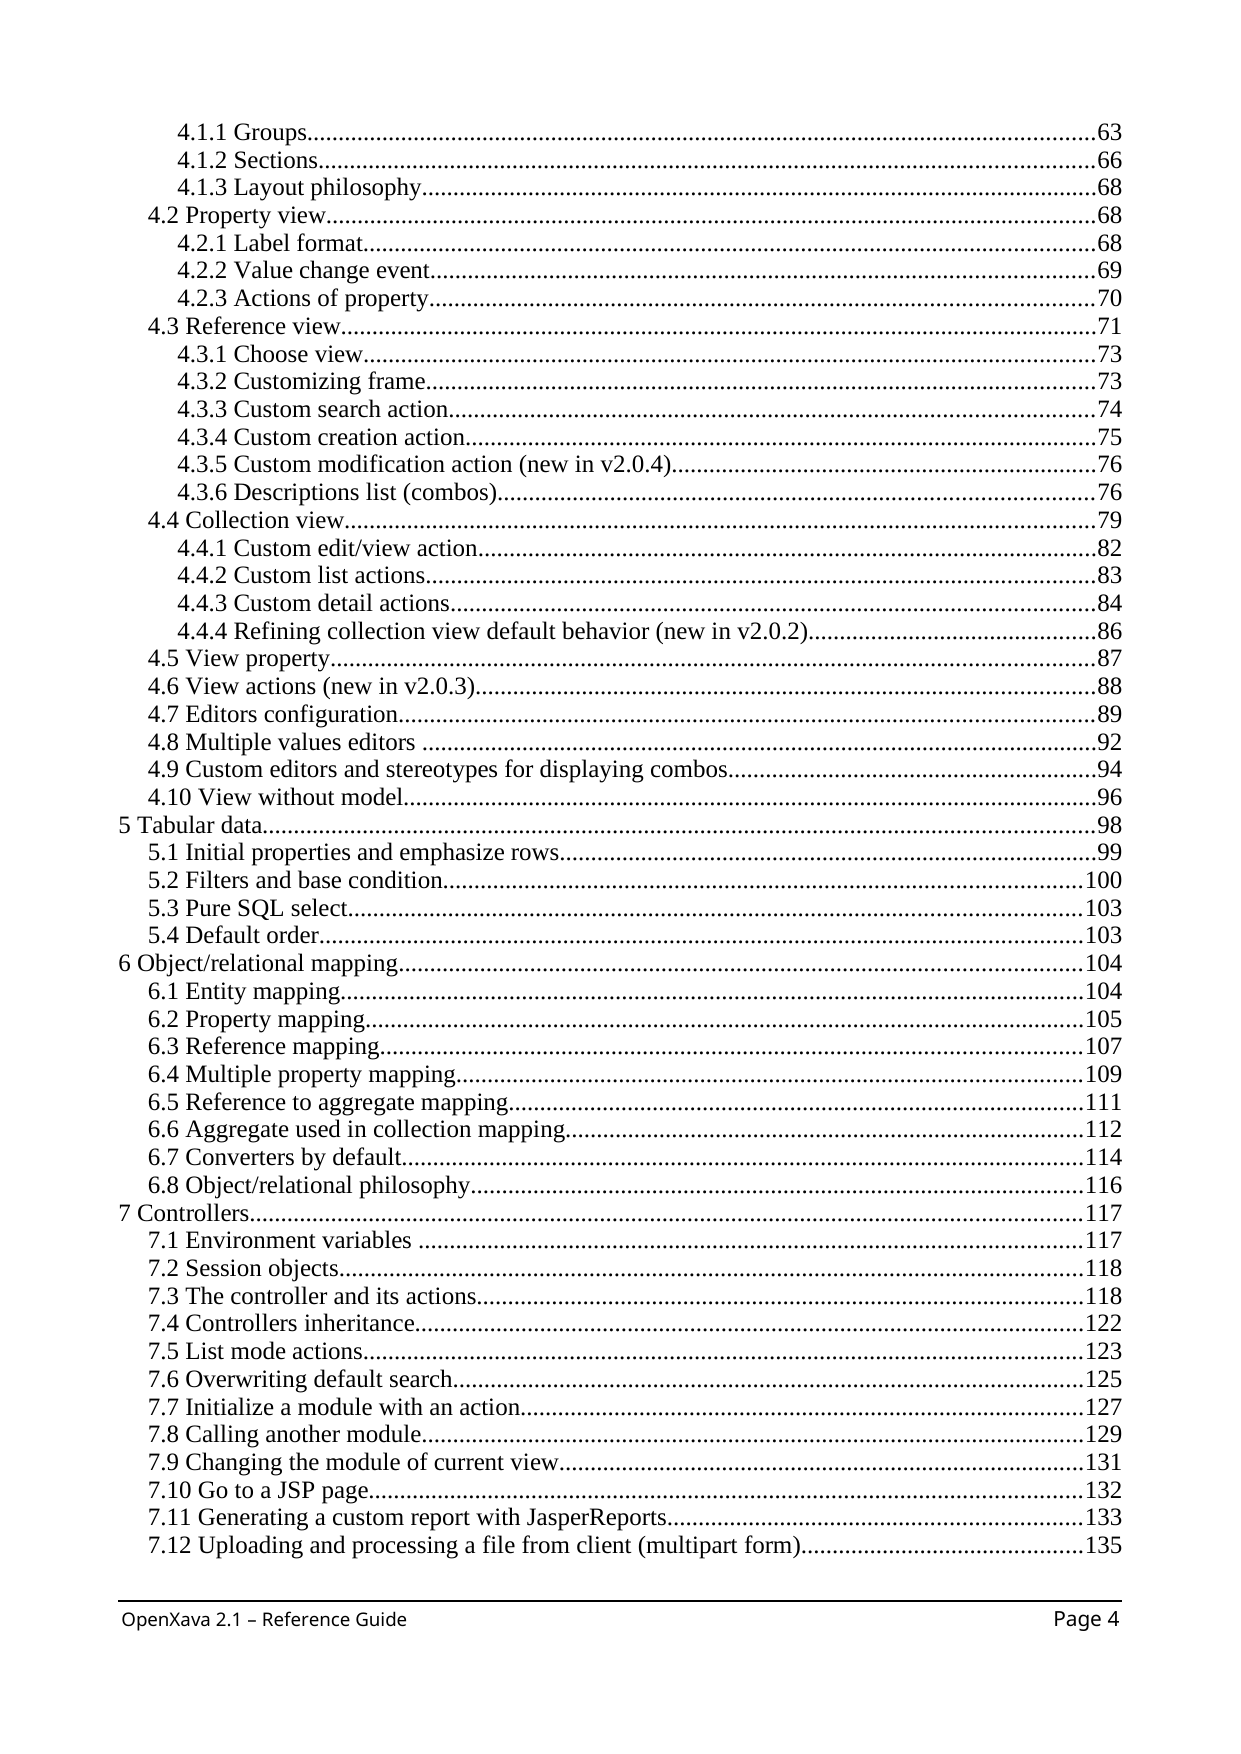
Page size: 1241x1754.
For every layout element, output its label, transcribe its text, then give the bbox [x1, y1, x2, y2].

text 7.10 Go to a JSP page 132 [148, 1476, 1122, 1503]
text 7.4 Controllers inheritance 122 [148, 1309, 1122, 1337]
text 6.6 Aggregate used in collection mapping 112 [148, 1116, 1122, 1143]
text 4.10 View without model 96 [148, 783, 1122, 811]
text 4.2 Property view 68 [148, 201, 1122, 229]
text 4.9 Custom editors and stereotypes for displaying combos 94 [148, 755, 1122, 783]
text 7.9 Changing the module of current view 131 [148, 1448, 1122, 1476]
text 4.3.3 Custom search action 74 [177, 395, 1122, 423]
text 4.6 View actions (new in v2.0.3) 88 [148, 672, 1122, 700]
text 7 Controllers 117 [118, 1199, 1122, 1226]
text 4.1.1 Groups 63 [177, 118, 1122, 146]
text 4.3 Reference view 71 [148, 312, 1122, 340]
text 4.4 Collection view 79 [148, 506, 1122, 534]
text 4.3.4 Custom creation action 75 [177, 423, 1122, 451]
text 6.8 Object/relational philosophy 116 [148, 1171, 1122, 1199]
text 4.5 View property 87 [148, 644, 1122, 672]
text 6.4 Multiple property mapping 109 [148, 1060, 1122, 1088]
text 5 Tabular data 98 [118, 811, 1122, 838]
text 4.2.2 Value change event 69 [177, 257, 1122, 284]
text 5.1 Initial properties and emphasize rows 99 [148, 838, 1122, 866]
text 6.5 Reference to aggregate mapping 111 [148, 1088, 1122, 1116]
text 4.4.2 Custom list actions 83 [177, 561, 1122, 589]
text 4.3.6 Descriptions list (combos) 76 [177, 478, 1122, 506]
text 6.7 Converters by default 114 [148, 1143, 1122, 1171]
text 4.4.4 Refining collection view default behavior (new in v2.0.2) 86 [177, 617, 1122, 644]
text 4.8 Multiple values editors 92 [148, 728, 1122, 755]
text 6 Object/relational mapping 104 [118, 949, 1122, 977]
text 5.2 Filters and base condition 100 [148, 866, 1122, 894]
text 4.7 Editors configuration 89 [148, 700, 1122, 728]
text 7.3 The controller and its actions 118 [148, 1282, 1122, 1309]
text 4.3.2 Customizing frame 73 [177, 367, 1122, 395]
text 5.3 Pure SQL select 103 [148, 894, 1122, 922]
text 4.3.5 Custom modification action (new in v2.0.4) 76 [177, 451, 1122, 478]
text 4.2.1 Label format 68 [177, 229, 1122, 257]
text 4.4.1 Custom edit/view action 82 [177, 534, 1122, 561]
text 4.2.3 Actions of property 70 [177, 284, 1122, 312]
text 4.4.3 Custom detail actions 84 [177, 589, 1122, 617]
text 7.7 Initialize a module with an action 127 [148, 1393, 1122, 1420]
text 6.2 Property mapping 105 [148, 1005, 1122, 1032]
text 7.5 List mode actions 123 [148, 1337, 1122, 1365]
text 7.2 Session objects 118 [148, 1254, 1122, 1282]
text 4.1.2 Sections 66 [177, 146, 1122, 173]
text 7.1 Environment variables 117 [148, 1226, 1122, 1254]
text 7.8 Calling another module 129 [148, 1420, 1122, 1448]
text 6.3 Reference mapping 107 [148, 1032, 1122, 1060]
text 6.1 Entity mapping 104 [148, 977, 1122, 1005]
text 4.1.3 Layout philosophy 68 [177, 173, 1122, 201]
text 7.6 Overwriting default search 125 [148, 1365, 1122, 1393]
text 5.4 Default order 103 [148, 922, 1122, 949]
text 7.11 Generating a custom report with JasperReports 133 [148, 1503, 1122, 1531]
text 4.3.1 Choose view 73 [177, 340, 1122, 367]
text 7.12 Uploading and processing a file from client (multipart form) 135 [148, 1531, 1122, 1559]
